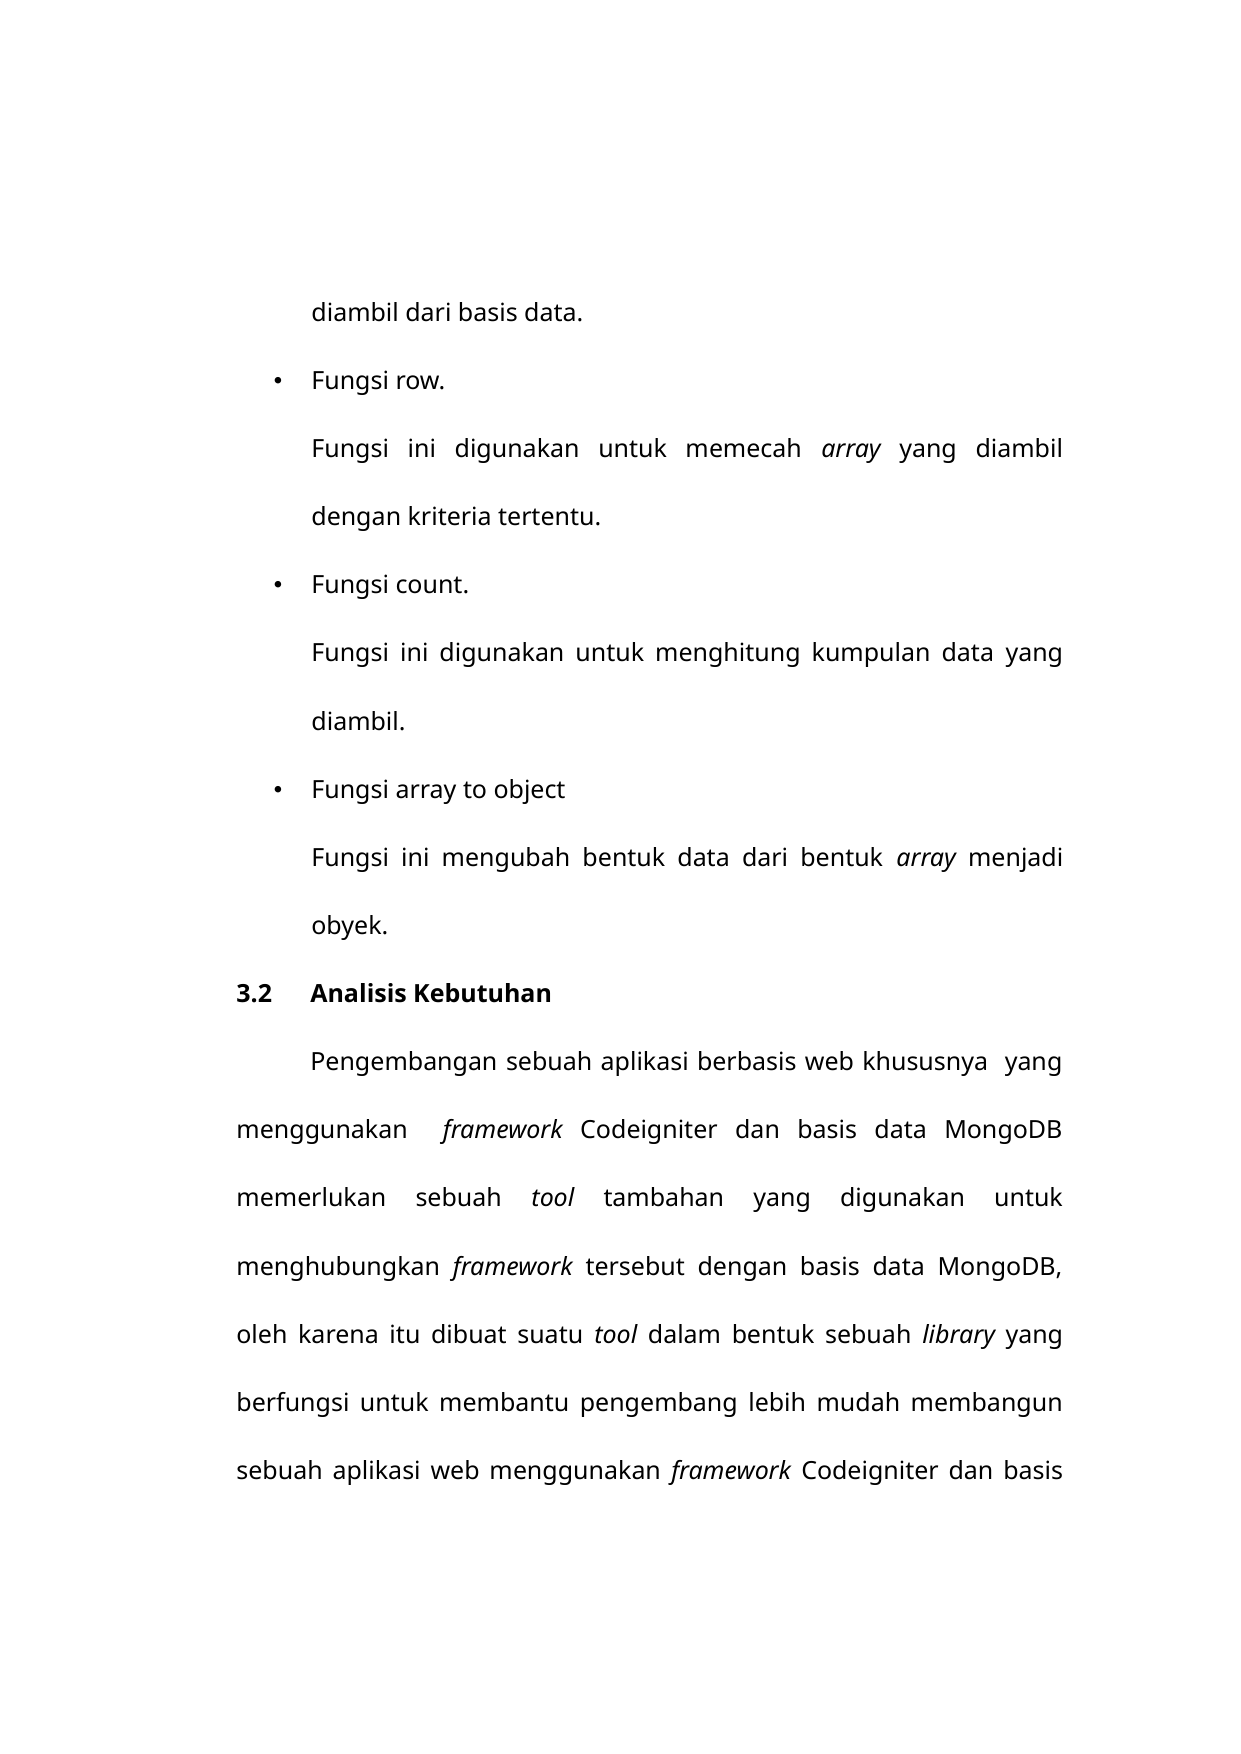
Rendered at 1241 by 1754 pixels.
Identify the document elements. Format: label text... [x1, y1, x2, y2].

list Fungsi row. [274, 363, 1063, 397]
list Fungsi array to object [274, 771, 1063, 805]
text Pengembangan sebuah aplikasi berbasis web khususnya yang menggunakan framework Codeigniter dan basis data MongoDB memerlukan sebuah tool tambahan yang digunakan untuk menghubungkan framework tersebut dengan basis data MongoDB, oleh karena itu dibuat suatu tool dalam bentuk sebuah library yang berfungsi untuk membantu pengembang lebih mudah membangun sebuah aplikasi web menggunakan framework Codeigniter dan basis [236, 1044, 1063, 1487]
list Fungsi ini digunakan untuk memecah array yang diambil dengan kriteria tertentu. [274, 431, 1063, 533]
list Fungsi ini digunakan untuk menghitung kumpulan data yang diambil. [274, 635, 1063, 737]
list Fungsi count. [274, 567, 1063, 601]
list Fungsi ini mengubah bentuk data dari bentuk array menjadi obyek. [274, 839, 1063, 942]
text 3.2 Analisis Kebutuhan [236, 976, 1063, 1010]
list diambil dari basis data. [274, 294, 1063, 328]
